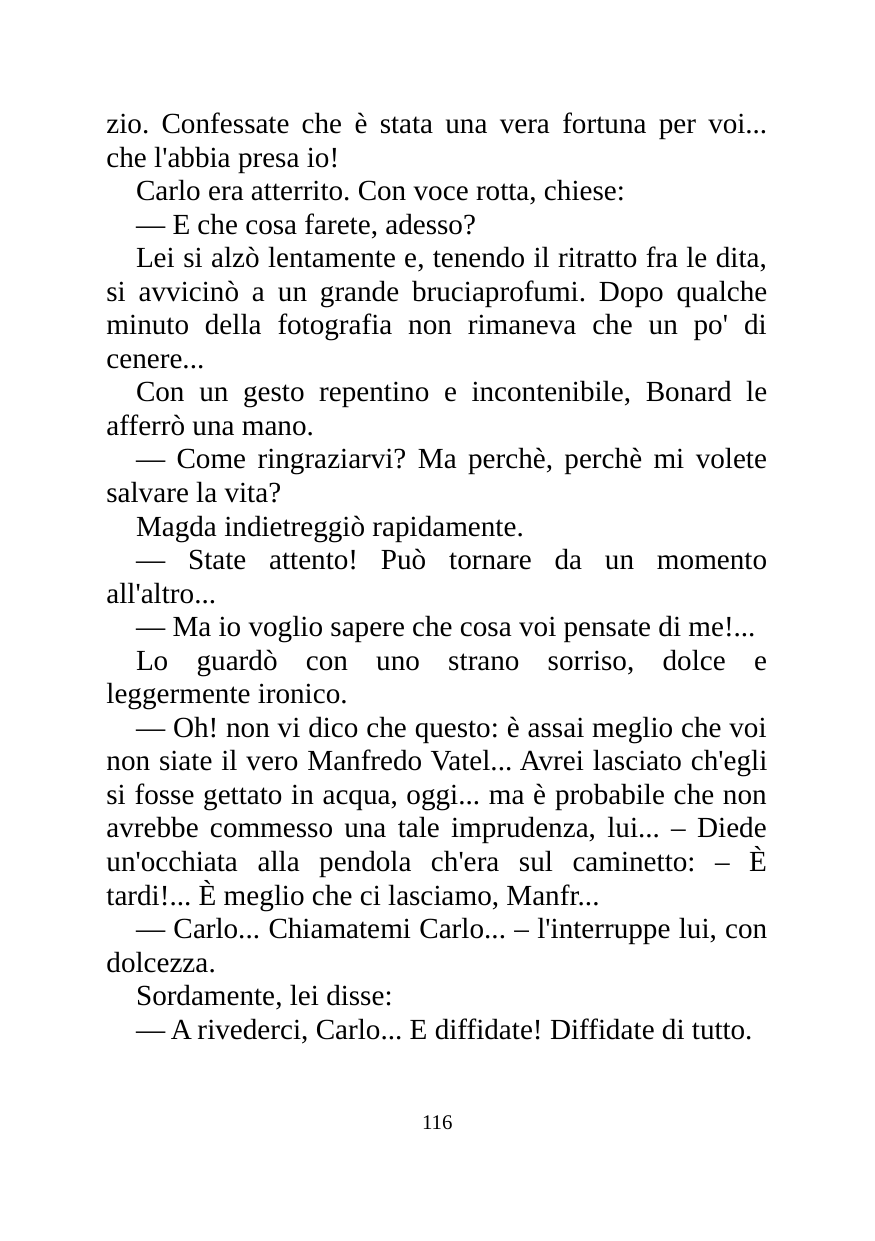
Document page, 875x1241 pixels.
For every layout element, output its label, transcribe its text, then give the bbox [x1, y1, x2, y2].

text Magda indietreggiò rapidamente. [106, 509, 768, 542]
text — Ma io voglio sapere che cosa voi pensate di me!... [106, 609, 768, 643]
text — Oh! non vi dico che questo: è assai meglio che voi non siate il vero Manfredo Vatel... Avrei lasciato ch'egli si fosse gettato in acqua, oggi... ma è probabile che non avrebbe commesso una tale imprudenza, lui... – Diede un'occhiata alla pendola ch'era sul caminetto: – È tardi!... È meglio che ci lasciamo, Manfr... [106, 710, 768, 911]
text Lo guardò con uno strano sorriso, dolce e leggermente ironico. [106, 643, 768, 710]
text Sordamente, lei disse: [106, 978, 768, 1012]
text Con un gesto repentino e incontenibile, Bonard le afferrò una mano. [106, 374, 768, 442]
text — State attento! Può tornare da un momento all'altro... [106, 542, 768, 609]
text — E che cosa farete, adesso? [106, 207, 768, 240]
text Lei si alzò lentamente e, tenendo il ritratto fra le dita, si avvicinò a un grande bruciaprofumi. Dopo qualche minuto della fotografia non rimaneva che un po' di cenere... [106, 240, 768, 374]
text — Come ringraziarvi? Ma perchè, perchè mi volete salvare la vita? [106, 442, 768, 509]
text — A rivederci, Carlo... E diffidate! Diffidate di tutto. [106, 1012, 768, 1045]
text zio. Confessate che è stata una vera fortuna per voi... che l'abbia presa io! [106, 106, 768, 173]
text Carlo era atterrito. Con voce rotta, chiese: [106, 173, 768, 207]
text — Carlo... Chiamatemi Carlo... – l'interruppe lui, con dolcezza. [106, 911, 768, 978]
